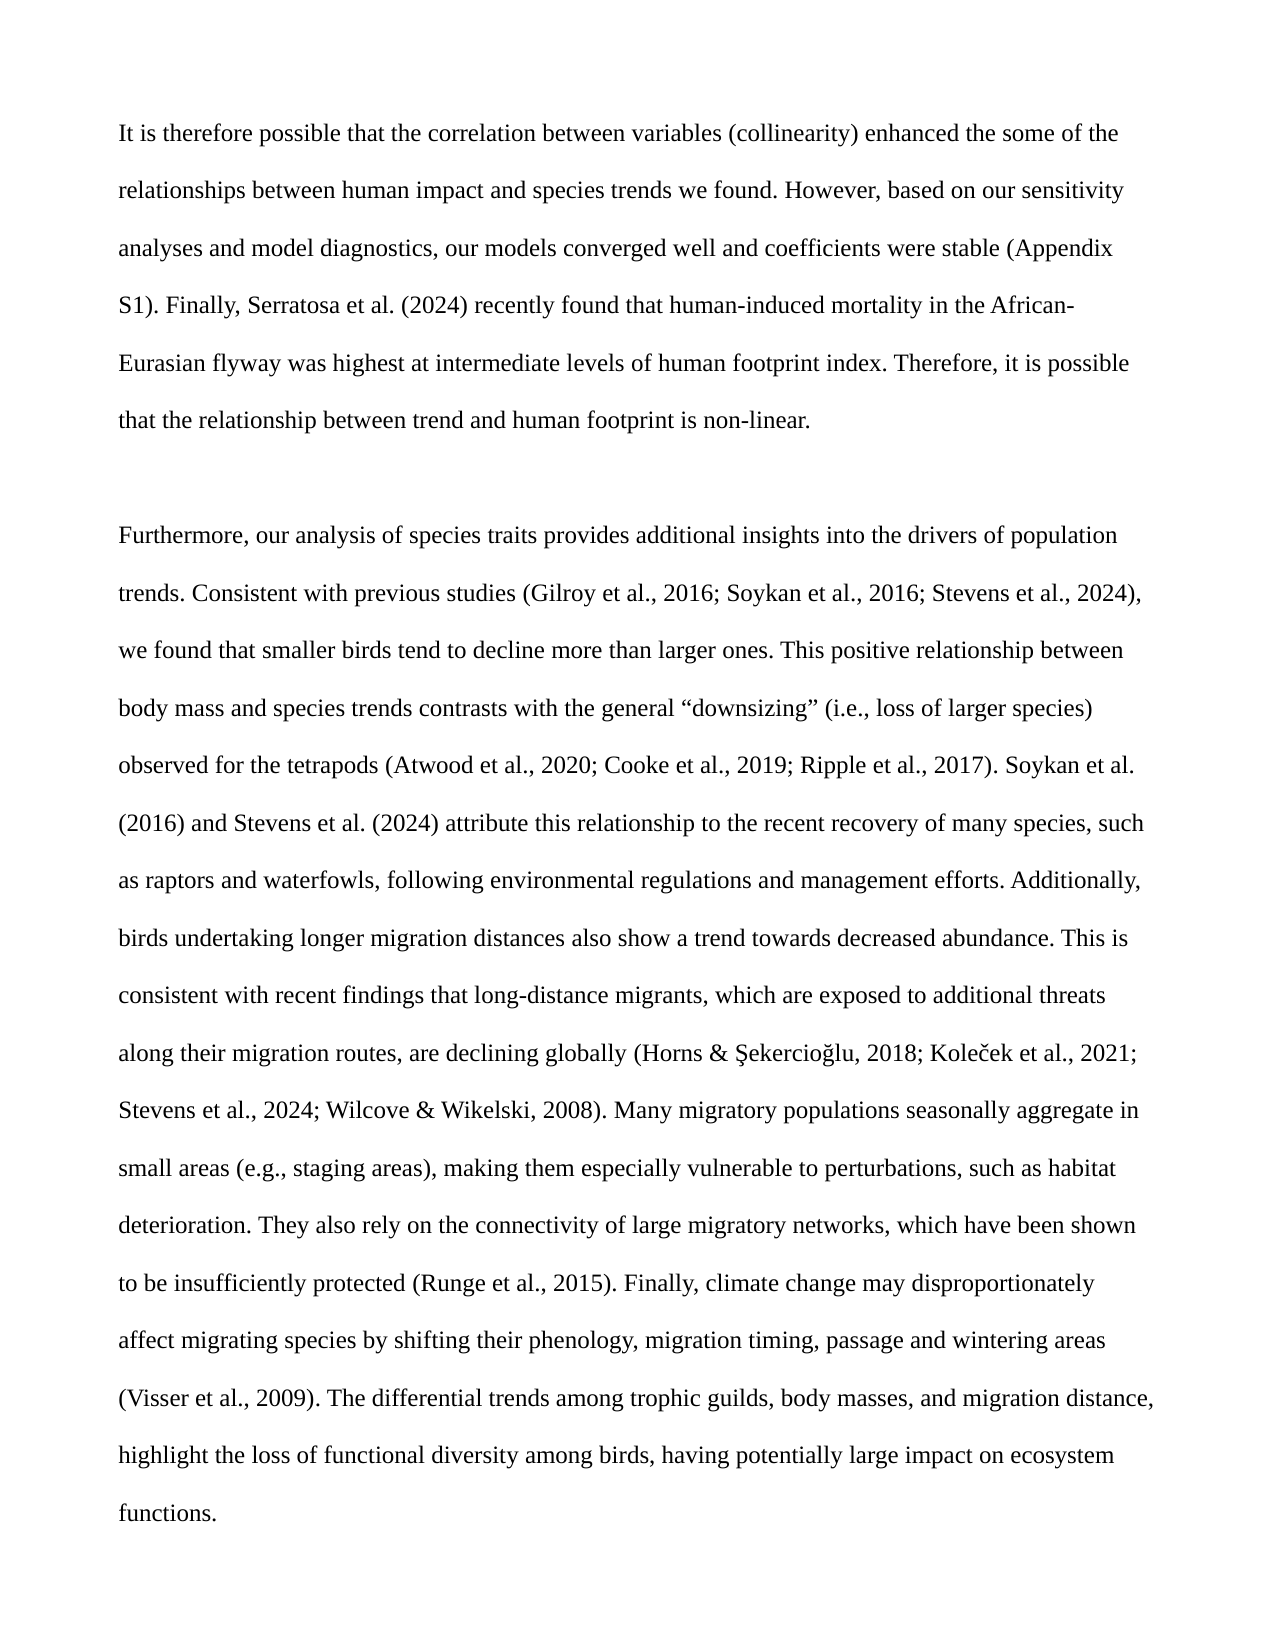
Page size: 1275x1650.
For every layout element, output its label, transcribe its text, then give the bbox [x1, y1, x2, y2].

text It is therefore possible that the correlation between variables (collinearity) enhanced the some of the relationships between human impact and species trends we found. However, based on our sensitivity analyses and model diagnostics, our models converged well and coefficients were stable (Appendix S1). Finally, Serratosa et al. (2024) recently found that human-induced mortality in the African-Eurasian flyway was highest at intermediate levels of human footprint index. Therefore, it is possible that the relationship between trend and human footprint is non-linear. [118, 118, 1157, 434]
text Furthermore, our analysis of species traits provides additional insights into the drivers of population trends. Consistent with previous studies (Gilroy et al., 2016; Soykan et al., 2016; Stevens et al., 2024), we found that smaller birds tend to decline more than larger ones. This positive relationship between body mass and species trends contrasts with the general “downsizing” (i.e., loss of larger species) observed for the tetrapods (Atwood et al., 2020; Cooke et al., 2019; Ripple et al., 2017). Soykan et al. (2016) and Stevens et al. (2024) attribute this relationship to the recent recovery of many species, such as raptors and waterfowls, following environmental regulations and management efforts. Additionally, birds undertaking longer migration distances also show a trend towards decreased abundance. This is consistent with recent findings that long-distance migrants, which are exposed to additional threats along their migration routes, are declining globally (Horns & Şekercioğlu, 2018; Koleček et al., 2021; Stevens et al., 2024; Wilcove & Wikelski, 2008). Many migratory populations seasonally aggregate in small areas (e.g., staging areas), making them especially vulnerable to perturbations, such as habitat deterioration. They also rely on the connectivity of large migratory networks, which have been shown to be insufficiently protected (Runge et al., 2015). Finally, climate change may disproportionately affect migrating species by shifting their phenology, migration timing, passage and wintering areas (Visser et al., 2009). The differential trends among trophic guilds, body masses, and migration distance, highlight the loss of functional diversity among birds, having potentially large impact on ecosystem functions. [118, 521, 1157, 1527]
